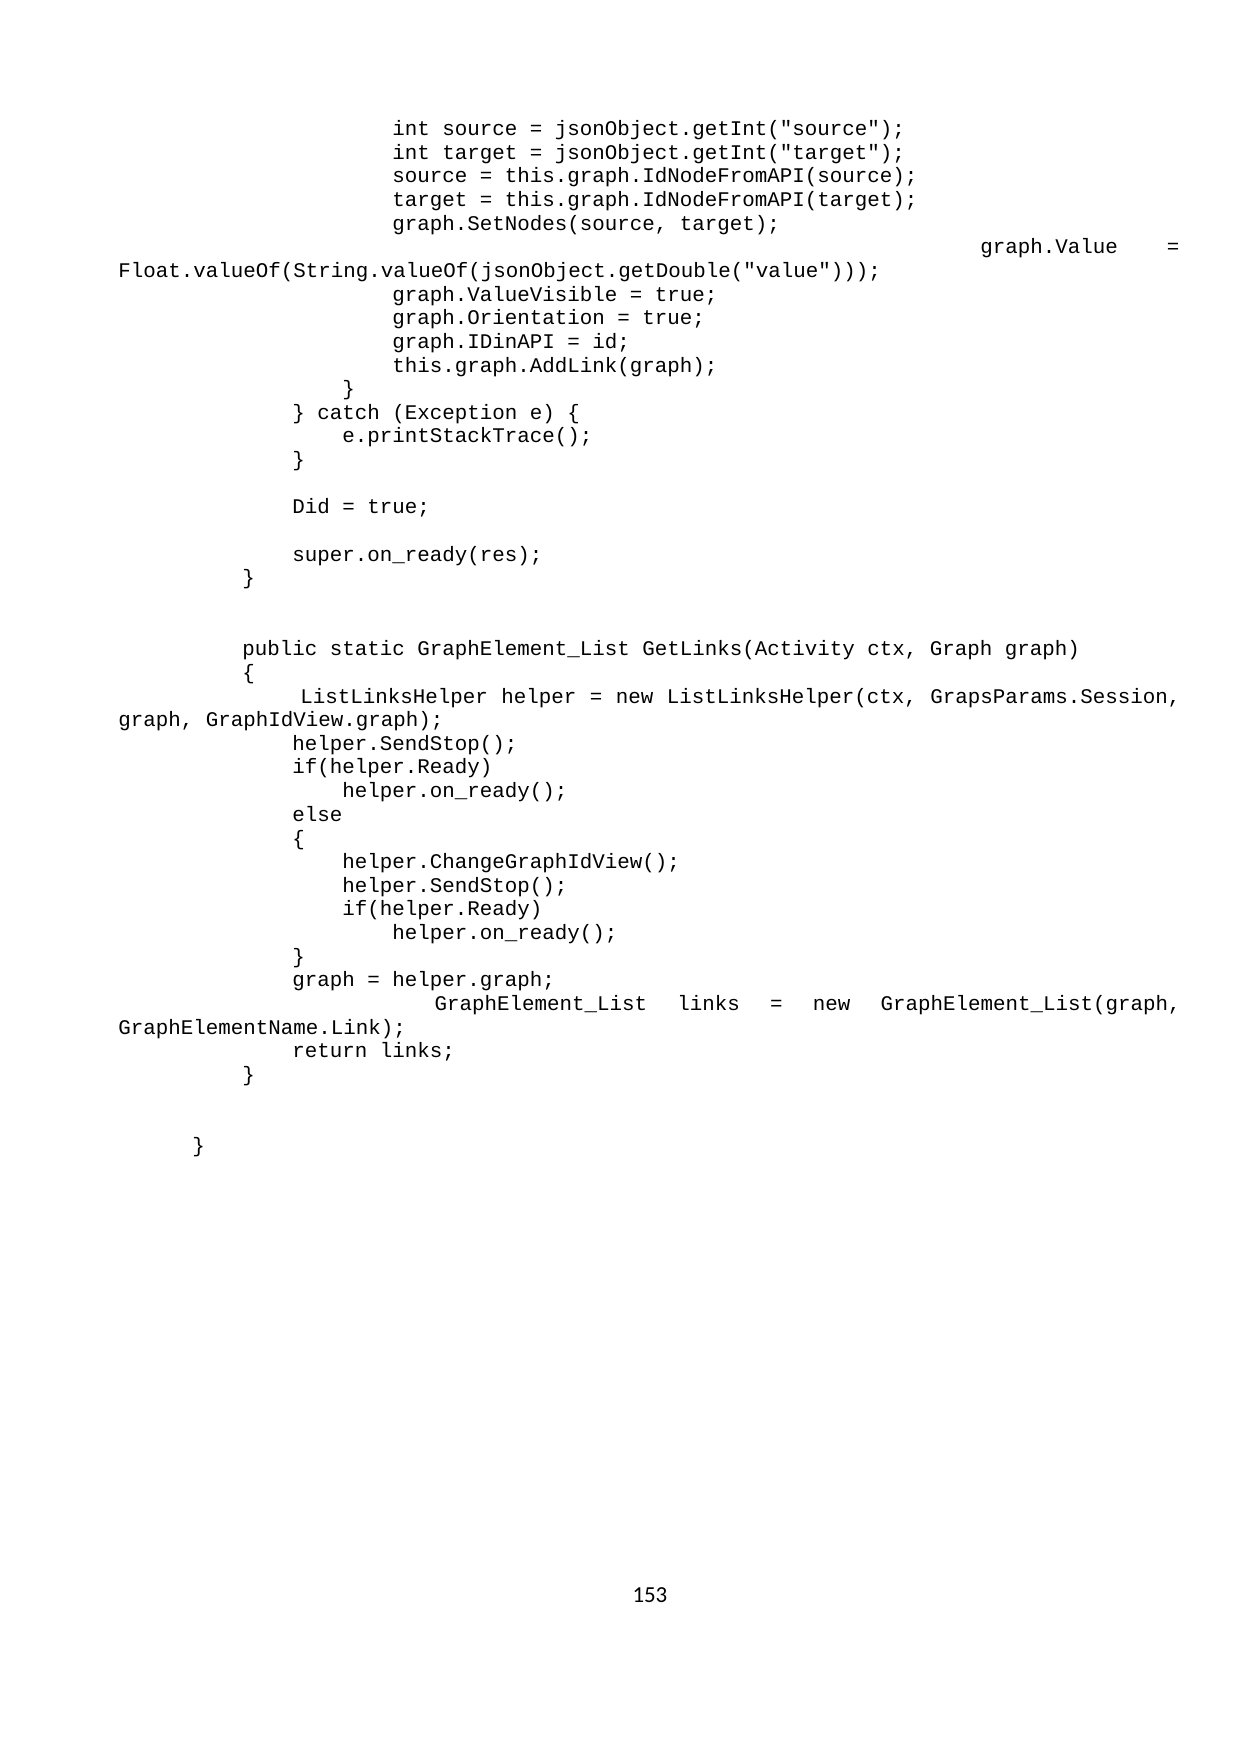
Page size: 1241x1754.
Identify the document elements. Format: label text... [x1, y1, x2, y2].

text } [118, 378, 1181, 402]
text graph.SetNodes(source, target); [118, 213, 1181, 236]
text helper.on_ready(); [118, 780, 1181, 804]
text { [118, 662, 1181, 686]
text helper.ChangeGraphIdView(); [118, 851, 1181, 875]
text int source = jsonObject.getInt("source"); [118, 118, 1181, 142]
text return links; [118, 1040, 1181, 1064]
text } catch (Exception e) { [118, 402, 1181, 426]
text source = this.graph.IdNodeFromAPI(source); [118, 165, 1181, 189]
text } [118, 449, 1181, 473]
text if(helper.Ready) [118, 898, 1181, 922]
text graph.ValueVisible = true; [118, 284, 1181, 307]
text graph = helper.graph; [118, 969, 1181, 993]
text super.on_ready(res); [118, 544, 1181, 567]
text Did = true; [118, 496, 1181, 520]
text } [118, 1064, 1181, 1088]
text } [118, 1135, 1181, 1158]
text if(helper.Ready) [118, 757, 1181, 780]
text { [118, 827, 1181, 851]
text this.graph.AddLink(graph); [118, 354, 1181, 378]
text helper.on_ready(); [118, 922, 1181, 946]
text else [118, 804, 1181, 827]
text graph.IDinAPI = id; [118, 331, 1181, 354]
text } [118, 946, 1181, 969]
text graph.Orientation = true; [118, 307, 1181, 331]
text helper.SendStop(); [118, 875, 1181, 898]
text graph.Value = Float.valueOf(String.valueOf(jsonObject.getDouble("value"))); [118, 236, 1181, 284]
text GraphElement_List links = new GraphElement_List(graph, GraphElementName.Link); [118, 993, 1181, 1040]
text } [118, 567, 1181, 591]
text public static GraphElement_List GetLinks(Activity ctx, Graph graph) [118, 638, 1181, 662]
text ListLinksHelper helper = new ListLinksHelper(ctx, GrapsParams.Session, graph, GraphIdView.graph); [118, 686, 1181, 733]
text helper.SendStop(); [118, 733, 1181, 757]
text e.printStackTrace(); [118, 426, 1181, 449]
text target = this.graph.IdNodeFromAPI(target); [118, 189, 1181, 213]
text int target = jsonObject.getInt("target"); [118, 142, 1181, 165]
